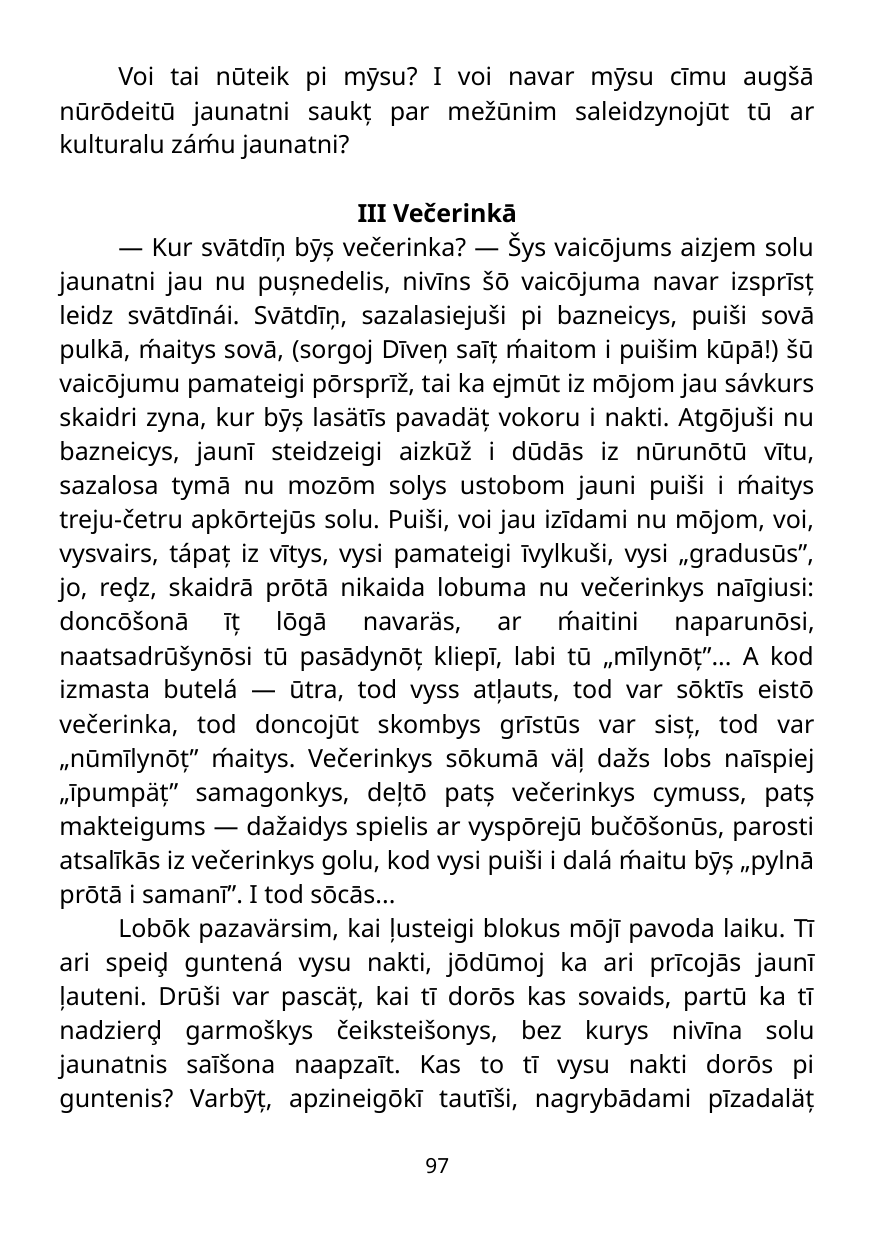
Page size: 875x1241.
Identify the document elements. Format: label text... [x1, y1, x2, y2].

text Lobōk pazavärsim, kai ļusteigi blokus mōjī pavoda laiku. Tī ari speiḑ guntená vysu nakti, jōdūmoj ka ari prīcojās jaunī ļauteni. Drūši var pascäț, kai tī dorōs kas sovaids, partū ka tī nadzierḑ garmoškys čeiksteišonys, bez kurys nivīna solu jaunatnis saīšona naapzaīt. Kas to tī vysu nakti dorōs pi guntenis? Varbȳț, apzineigōkī tautīši, nagrybādami pīzadaläț [59, 911, 815, 1115]
text — Kur svātdīņ bȳș večerinka? — Šys vaicōjums aizjem solu jaunatni jau nu pușnedelis, nivīns šō vaicōjuma navar izsprīsț leidz svātdīnái. Svātdīņ, sazalasiejuši pi bazneicys, puiši sovā pulkā, ḿaitys sovā, (sorgoj Dīveņ saīț ḿaitom i puišim kūpā!) šū vaicōjumu pamateigi pōrsprīž, tai ka ejmūt iz mōjom jau sávkurs skaidri zyna, kur bȳș lasätīs pavadäț vokoru i nakti. Atgōjuši nu bazneicys, jaunī steidzeigi aizkūž i dūdās iz nūrunōtū vītu, sazalosa tymā nu mozōm solys ustobom jauni puiši i ḿaitys treju-četru apkōrtejūs solu. Puiši, voi jau izīdami nu mōjom, voi, vysvairs, tápaț iz vītys, vysi pamateigi īvylkuši, vysi „gradusūs”, jo, reḑz, skaidrā prōtā nikaida lobuma nu večerinkys naīgiusi: doncōšonā īț lōgā navaräs, ar ḿaitini naparunōsi, naatsadrūšynōsi tū pasādynōț kliepī, labi tū „mīlynōț”... A kod izmasta butelá — ūtra, tod vyss atļauts, tod var sōktīs eistō večerinka, tod doncojūt skombys grīstūs var sisț, tod var „nūmīlynōț” ḿaitys. Večerinkys sōkumā väļ dažs lobs naīspiej „īpumpäț” samagonkys, deļtō patș večerinkys cymuss, patș makteigums — dažaidys spielis ar vyspōrejū bučōšonūs, parosti atsalīkās iz večerinkys golu, kod vysi puiši i dalá ḿaitu bȳș „pylnā prōtā i samanī”. I tod sōcās... [59, 229, 815, 911]
text III Večerinkā [59, 195, 815, 229]
text Voi tai nūteik pi mȳsu? I voi navar mȳsu cīmu augšā nūrōdeitū jaunatni saukț par mežūnim saleidzynojūt tū ar kulturalu záḿu jaunatni? [59, 59, 815, 161]
